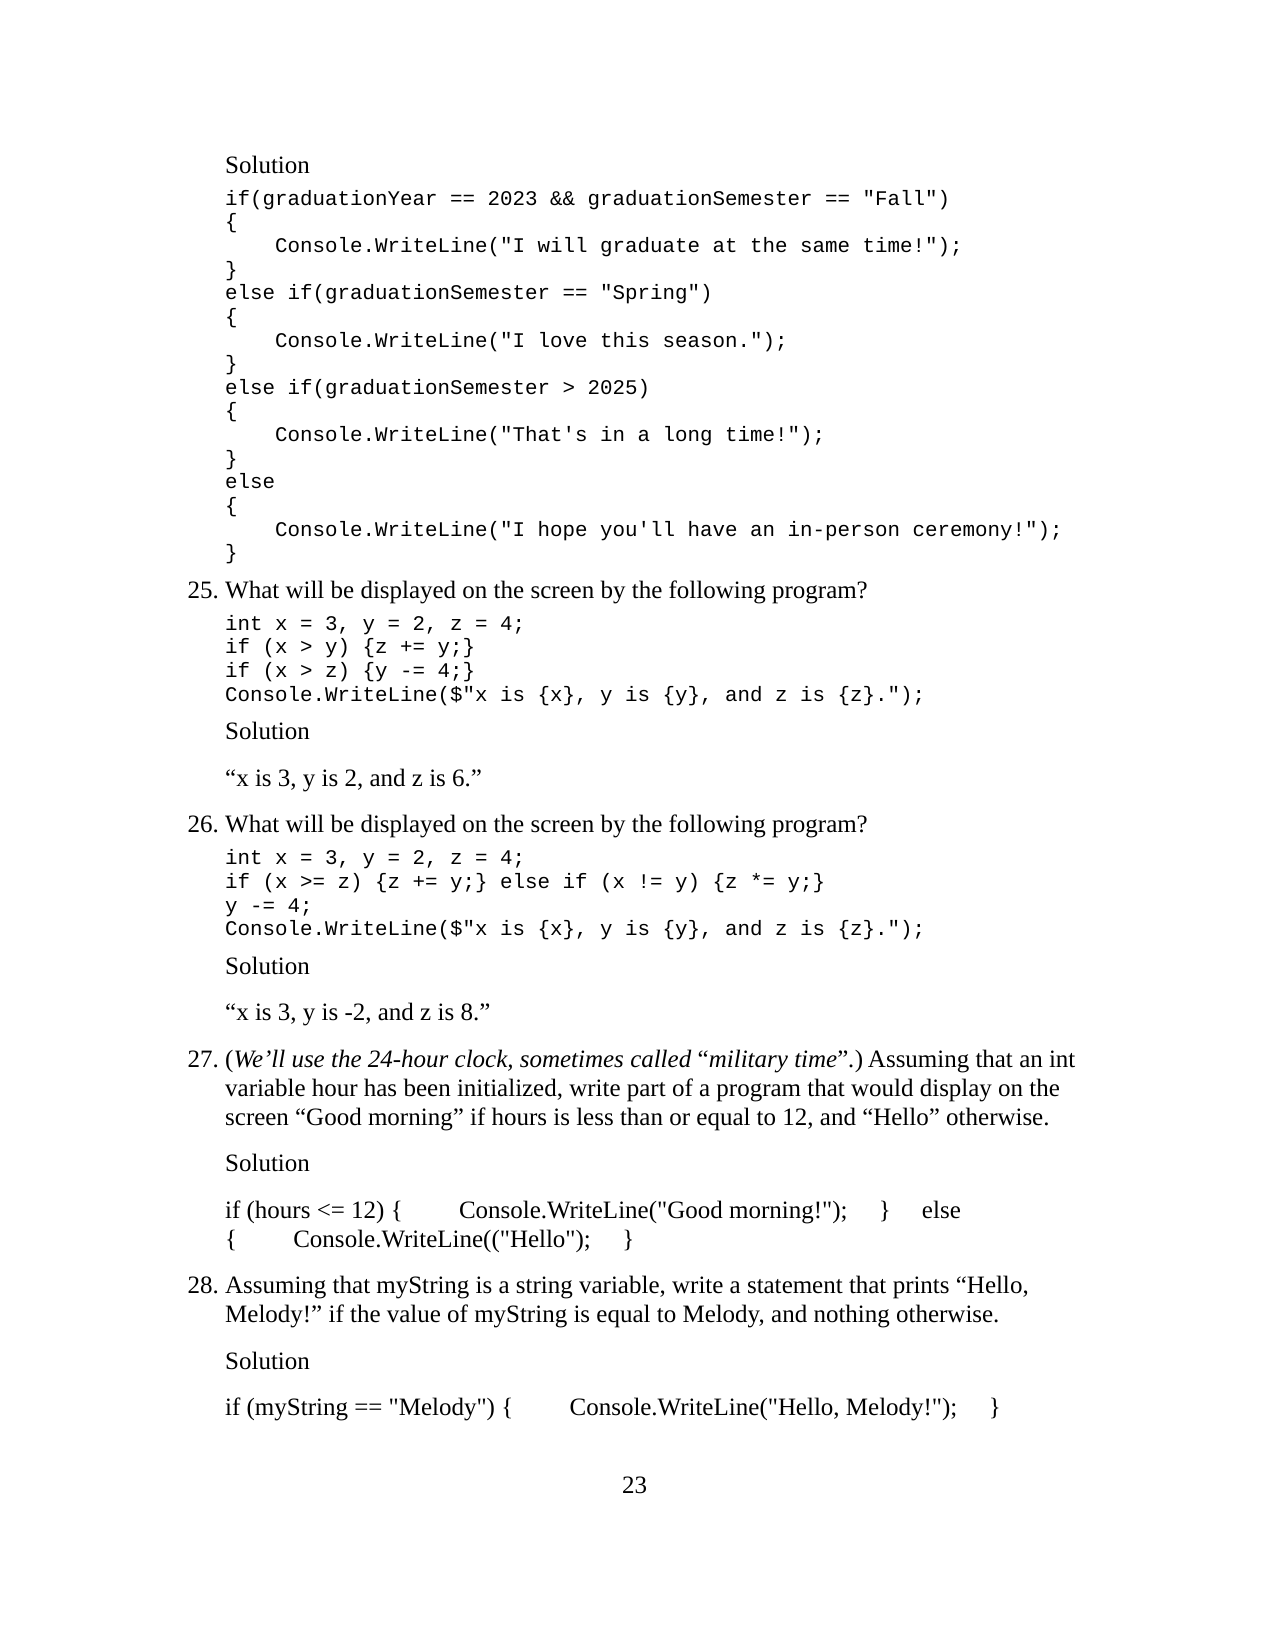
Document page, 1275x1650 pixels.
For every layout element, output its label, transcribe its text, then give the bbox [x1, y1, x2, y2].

list Console.WriteLine("I hope you'll have an in-person ceremony!"); [187, 519, 1125, 542]
list Solution [187, 150, 1125, 179]
list if (x >= z) {z += y;} else if (x != y) {z *= y;} [187, 871, 1125, 894]
list Assuming that myString is a string variable, write a statement that prints “Hello, Melody!” if the value of myString is equal to Melody, and nothing otherwise. [187, 1270, 1125, 1328]
list Console.WriteLine("I love this season."); [187, 329, 1125, 353]
list Console.WriteLine("I will graduate at the same time!"); [187, 235, 1125, 259]
list else if(graduationSemester > 2025) [187, 377, 1125, 401]
list } [187, 542, 1125, 566]
list (We’ll use the 24-hour clock, sometimes called “military time”.) Assuming that an int variable hour has been initialized, write part of a program that would display on the screen “Good morning” if hours is less than or equal to 12, and “Hello” otherwise. [187, 1044, 1125, 1130]
list y -= 4; [187, 894, 1125, 918]
list Console.WriteLine($"x is {x}, y is {y}, and z is {z}."); [187, 918, 1125, 942]
list if (hours <= 12) { Console.WriteLine("Good morning!"); } else { Console.WriteLine(("Hello"); } [187, 1195, 1125, 1252]
list Console.WriteLine($"x is {x}, y is {y}, and z is {z}."); [187, 684, 1125, 707]
list { [187, 211, 1125, 235]
list { [187, 306, 1125, 329]
list int x = 3, y = 2, z = 4; [187, 613, 1125, 636]
list Console.WriteLine("That's in a long time!"); [187, 424, 1125, 448]
list int x = 3, y = 2, z = 4; [187, 847, 1125, 871]
list Solution [187, 1346, 1125, 1374]
list } [187, 353, 1125, 377]
list Solution [187, 1148, 1125, 1177]
list if(graduationYear == 2023 && graduationSemester == "Fall") [187, 188, 1125, 211]
list if (myString == "Melody") { Console.WriteLine("Hello, Melody!"); } [187, 1392, 1125, 1421]
list if (x > y) {z += y;} [187, 636, 1125, 660]
list { [187, 495, 1125, 519]
list Solution [187, 716, 1125, 745]
list “x is 3, y is 2, and z is 6.” [187, 763, 1125, 792]
list } [187, 448, 1125, 471]
list else if(graduationSemester == "Spring") [187, 282, 1125, 306]
list else [187, 471, 1125, 495]
list “x is 3, y is -2, and z is 8.” [187, 997, 1125, 1026]
list { [187, 401, 1125, 424]
list What will be displayed on the screen by the following program? [187, 809, 1125, 838]
list What will be displayed on the screen by the following program? [187, 575, 1125, 604]
list if (x > z) {y -= 4;} [187, 660, 1125, 684]
list Solution [187, 951, 1125, 979]
list } [187, 259, 1125, 282]
